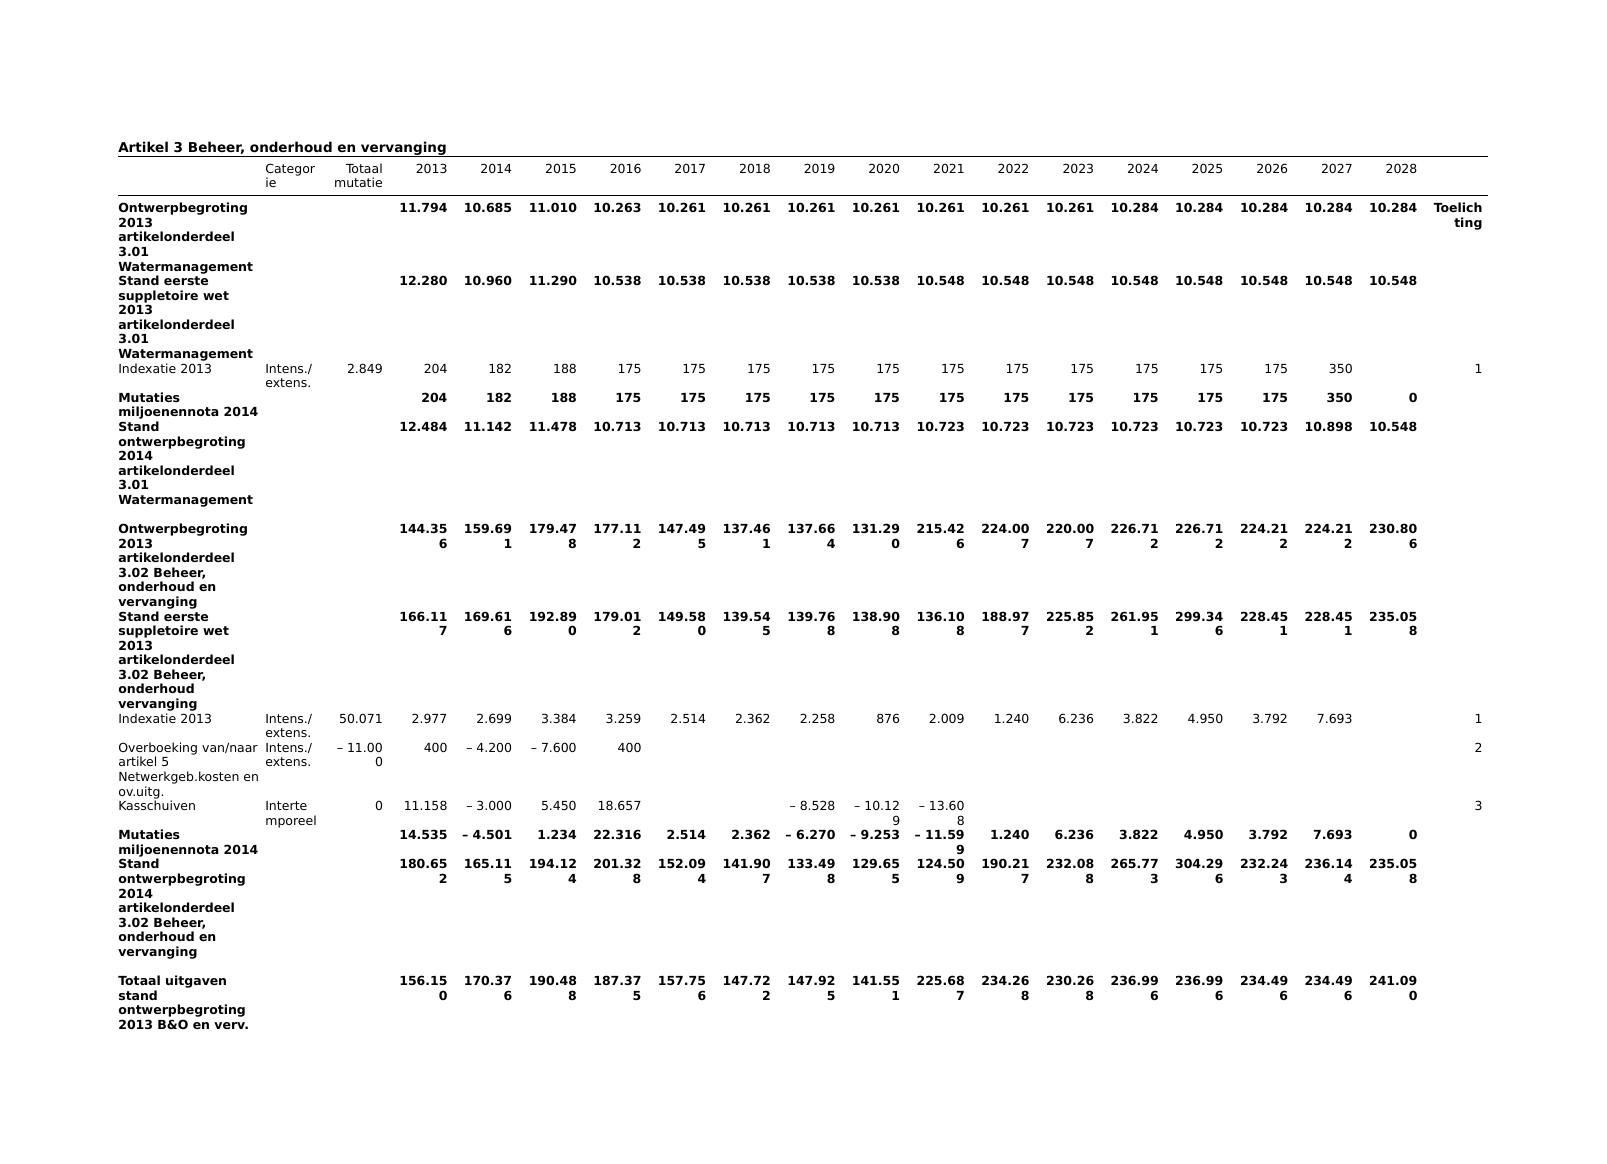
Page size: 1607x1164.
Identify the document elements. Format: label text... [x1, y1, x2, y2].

table_cell 175 [647, 391, 712, 420]
table_cell 2023 [1035, 157, 1100, 195]
table_cell 234.496 [1294, 974, 1358, 1032]
table_cell Stand ontwerpbegroting 2014 artikelonderdeel 3.02 Beheer, onderhoud en vervanging [118, 857, 259, 959]
table_cell 170.376 [453, 974, 518, 1032]
table_cell – 4.501 [453, 828, 518, 857]
table_cell 235.058 [1358, 857, 1423, 959]
table_cell 175 [841, 391, 906, 420]
table_cell 10.548 [906, 274, 970, 361]
table_cell Overboeking van/naar artikel 5 Netwerkgeb.kosten en ov.uitg. [118, 741, 259, 799]
table_cell 3.822 [1100, 828, 1164, 857]
table_cell [1358, 361, 1423, 391]
table_cell 2.514 [647, 828, 712, 857]
table_cell 234.268 [970, 974, 1035, 1032]
table_cell 138.908 [841, 609, 906, 711]
table_cell 10.548 [1294, 274, 1358, 361]
table_cell [389, 507, 453, 522]
table_cell 137.664 [776, 522, 841, 609]
table_cell [1035, 799, 1100, 828]
table_cell [712, 799, 776, 828]
table_cell 10.538 [841, 274, 906, 361]
table_cell [1423, 828, 1488, 857]
table_cell [259, 828, 324, 857]
table_cell 10.261 [841, 196, 906, 274]
table_cell 1.240 [970, 711, 1035, 741]
table_cell [1423, 522, 1488, 609]
table_cell 10.548 [1035, 274, 1100, 361]
table_cell – 4.200 [453, 741, 518, 799]
table_cell 3.792 [1229, 711, 1294, 741]
table_cell – 8.528 [776, 799, 841, 828]
table_cell [841, 507, 906, 522]
table_cell 175 [1229, 391, 1294, 420]
table_cell Stand eerste suppletoire wet 2013 artikelonderdeel 3.02 Beheer, onderhoud vervanging [118, 609, 259, 711]
table_cell [583, 959, 647, 974]
table_cell 10.261 [776, 196, 841, 274]
table_cell 2020 [841, 157, 906, 195]
table_cell [324, 959, 388, 974]
table_cell 192.890 [518, 609, 582, 711]
table_cell 175 [583, 391, 647, 420]
table_cell 10.538 [647, 274, 712, 361]
table_cell 234.496 [1229, 974, 1294, 1032]
table_cell [324, 507, 388, 522]
table_cell 175 [1229, 361, 1294, 391]
table_cell [324, 196, 388, 274]
table_cell 4.950 [1164, 711, 1229, 741]
table_cell [1423, 391, 1488, 420]
table_cell 2015 [518, 157, 582, 195]
table_cell 136.108 [906, 609, 970, 711]
table_cell 18.657 [583, 799, 647, 828]
table_cell 0 [324, 799, 388, 828]
table_cell 400 [583, 741, 647, 799]
table_cell 190.217 [970, 857, 1035, 959]
table_cell 159.691 [453, 522, 518, 609]
table_cell [324, 274, 388, 361]
table_cell 129.655 [841, 857, 906, 959]
table_cell [118, 157, 259, 195]
table_cell 10.713 [583, 420, 647, 507]
table_cell 175 [712, 361, 776, 391]
table_cell 10.723 [1100, 420, 1164, 507]
table_cell 10.713 [841, 420, 906, 507]
table_cell 10.284 [1164, 196, 1229, 274]
table_cell [1423, 420, 1488, 507]
table_cell 10.723 [970, 420, 1035, 507]
table_cell 137.461 [712, 522, 776, 609]
table_cell 2025 [1164, 157, 1229, 195]
table_cell 2016 [583, 157, 647, 195]
table_cell 2017 [647, 157, 712, 195]
table_cell 139.768 [776, 609, 841, 711]
table_cell [324, 391, 388, 420]
table_cell Intens./extens. [259, 361, 324, 391]
table_cell 182 [453, 361, 518, 391]
table_cell 10.685 [453, 196, 518, 274]
table_cell – 6.270 [776, 828, 841, 857]
table_cell Mutaties miljoenennota 2014 [118, 391, 259, 420]
table_cell [324, 420, 388, 507]
table_cell 304.296 [1164, 857, 1229, 959]
table_cell [906, 741, 970, 799]
table_cell 175 [1100, 391, 1164, 420]
table_cell 2 [1423, 741, 1488, 799]
table_cell – 10.129 [841, 799, 906, 828]
table_cell [1100, 959, 1164, 974]
table_cell [389, 959, 453, 974]
table_cell Indexatie 2013 [118, 711, 259, 741]
table_cell [1100, 507, 1164, 522]
table_cell 10.284 [1100, 196, 1164, 274]
table_cell [259, 420, 324, 507]
table_cell [324, 522, 388, 609]
table_cell [1358, 711, 1423, 741]
table_cell 3 [1423, 799, 1488, 828]
table_cell 6.236 [1035, 711, 1100, 741]
table_cell 4.950 [1164, 828, 1229, 857]
table_cell 235.058 [1358, 609, 1423, 711]
table_cell 165.115 [453, 857, 518, 959]
table_cell 876 [841, 711, 906, 741]
table_cell 175 [906, 391, 970, 420]
table_cell 2018 [712, 157, 776, 195]
table_cell [970, 959, 1035, 974]
table_cell [583, 507, 647, 522]
table_cell 224.212 [1229, 522, 1294, 609]
table_cell 350 [1294, 391, 1358, 420]
table_cell [259, 609, 324, 711]
table_cell 10.713 [647, 420, 712, 507]
table_cell [1423, 857, 1488, 959]
table_cell 10.548 [970, 274, 1035, 361]
table_cell 50.071 [324, 711, 388, 741]
table_cell 175 [970, 361, 1035, 391]
table_cell 141.551 [841, 974, 906, 1032]
table_cell 10.284 [1229, 196, 1294, 274]
table_cell Kasschuiven [118, 799, 259, 828]
table_cell 10.261 [970, 196, 1035, 274]
table_cell 10.538 [712, 274, 776, 361]
table_cell 236.144 [1294, 857, 1358, 959]
table_cell [1294, 959, 1358, 974]
table_cell 175 [583, 361, 647, 391]
table_cell 1.234 [518, 828, 582, 857]
table_cell 175 [712, 391, 776, 420]
table_cell 261.951 [1100, 609, 1164, 711]
table_cell 1 [1423, 711, 1488, 741]
table_cell [647, 741, 712, 799]
table_cell [1358, 741, 1423, 799]
table_cell 204 [389, 391, 453, 420]
table_cell 141.907 [712, 857, 776, 959]
table_cell 10.723 [1164, 420, 1229, 507]
table_cell [1100, 741, 1164, 799]
table_cell 2.362 [712, 828, 776, 857]
table_cell – 3.000 [453, 799, 518, 828]
table_cell 10.284 [1294, 196, 1358, 274]
table_cell [259, 522, 324, 609]
table_cell Ontwerpbegroting 2013 artikelonderdeel 3.02 Beheer, onderhoud en vervanging [118, 522, 259, 609]
table_cell 241.090 [1358, 974, 1423, 1032]
table_cell 11.010 [518, 196, 582, 274]
table_cell 11.142 [453, 420, 518, 507]
table_cell [324, 609, 388, 711]
table_cell 175 [776, 361, 841, 391]
table_cell [1229, 959, 1294, 974]
table_cell [906, 959, 970, 974]
table_cell [259, 959, 324, 974]
table_cell 10.263 [583, 196, 647, 274]
table_cell 11.158 [389, 799, 453, 828]
table_cell Indexatie 2013 [118, 361, 259, 391]
table_cell [712, 507, 776, 522]
table_cell 2.977 [389, 711, 453, 741]
table_cell 10.548 [1100, 274, 1164, 361]
table_cell 10.548 [1229, 274, 1294, 361]
table_cell 215.426 [906, 522, 970, 609]
table_cell 190.488 [518, 974, 582, 1032]
table_cell [1358, 507, 1423, 522]
table_cell 188.977 [970, 609, 1035, 711]
table_cell – 7.600 [518, 741, 582, 799]
table_cell Totaal uitgaven stand ontwerpbegroting 2013 B&O en verv. [118, 974, 259, 1032]
table_cell 2.009 [906, 711, 970, 741]
table_cell 5.450 [518, 799, 582, 828]
table_cell [1035, 507, 1100, 522]
table_cell [1035, 959, 1100, 974]
table_cell 226.712 [1164, 522, 1229, 609]
table_cell [1294, 799, 1358, 828]
table_cell [1035, 741, 1100, 799]
table_cell [647, 507, 712, 522]
table_cell [259, 857, 324, 959]
table_cell 139.545 [712, 609, 776, 711]
table_cell [1229, 507, 1294, 522]
table_cell [1164, 959, 1229, 974]
table_cell [1358, 799, 1423, 828]
table_cell 169.616 [453, 609, 518, 711]
table_cell 133.498 [776, 857, 841, 959]
table_cell 10.713 [776, 420, 841, 507]
table_cell 228.451 [1294, 609, 1358, 711]
table_cell 220.007 [1035, 522, 1100, 609]
table_cell 228.451 [1229, 609, 1294, 711]
table_cell [970, 799, 1035, 828]
table_cell 147.925 [776, 974, 841, 1032]
table_cell Intens./extens. [259, 741, 324, 799]
table_cell 10.898 [1294, 420, 1358, 507]
table_cell [1294, 507, 1358, 522]
table_cell 10.538 [776, 274, 841, 361]
table_cell 2.258 [776, 711, 841, 741]
table_cell [906, 507, 970, 522]
table_cell 299.346 [1164, 609, 1229, 711]
table_cell 10.261 [906, 196, 970, 274]
table_cell 177.112 [583, 522, 647, 609]
table_cell 14.535 [389, 828, 453, 857]
table_cell 3.792 [1229, 828, 1294, 857]
table_cell [453, 507, 518, 522]
table_cell [1358, 959, 1423, 974]
table_cell [776, 741, 841, 799]
table_cell 2.362 [712, 711, 776, 741]
table_cell 182 [453, 391, 518, 420]
table_cell [259, 274, 324, 361]
table_cell 236.996 [1100, 974, 1164, 1032]
table_cell 10.960 [453, 274, 518, 361]
table_cell 175 [1035, 361, 1100, 391]
table_cell 10.261 [712, 196, 776, 274]
table_cell 175 [970, 391, 1035, 420]
table_cell 2028 [1358, 157, 1423, 195]
table_cell 6.236 [1035, 828, 1100, 857]
table_cell 175 [647, 361, 712, 391]
table_cell [647, 799, 712, 828]
table_cell 179.012 [583, 609, 647, 711]
table_cell [324, 857, 388, 959]
table_cell 175 [776, 391, 841, 420]
table_cell 10.284 [1358, 196, 1423, 274]
table_cell 265.773 [1100, 857, 1164, 959]
table_cell 188 [518, 361, 582, 391]
table_cell [1423, 507, 1488, 522]
table_cell 12.280 [389, 274, 453, 361]
table_cell 10.723 [1229, 420, 1294, 507]
table_cell [324, 974, 388, 1032]
table_cell [776, 959, 841, 974]
table_cell 149.580 [647, 609, 712, 711]
table_cell 2014 [453, 157, 518, 195]
table_cell 232.243 [1229, 857, 1294, 959]
table_cell 156.150 [389, 974, 453, 1032]
table_cell 226.712 [1100, 522, 1164, 609]
table_cell 3.259 [583, 711, 647, 741]
table_cell Stand eerste suppletoire wet 2013 artikelonderdeel 3.01 Watermanagement [118, 274, 259, 361]
table_cell 10.723 [1035, 420, 1100, 507]
table_cell 225.852 [1035, 609, 1100, 711]
table_cell 2.699 [453, 711, 518, 741]
table_cell [259, 196, 324, 274]
table_cell – 11.000 [324, 741, 388, 799]
table_cell 194.124 [518, 857, 582, 959]
table_cell 3.384 [518, 711, 582, 741]
table_cell [776, 507, 841, 522]
table_cell 10.548 [1358, 274, 1423, 361]
table_cell Mutaties miljoenennota 2014 [118, 828, 259, 857]
table_cell Ontwerpbegroting 2013 artikelonderdeel 3.01 Watermanagement [118, 196, 259, 274]
table_cell [259, 507, 324, 522]
table_cell Intertemporeel [259, 799, 324, 828]
table_cell 2027 [1294, 157, 1358, 195]
table_cell 12.484 [389, 420, 453, 507]
table_cell [841, 741, 906, 799]
table_cell 7.693 [1294, 711, 1358, 741]
table_cell 22.316 [583, 828, 647, 857]
table_cell [518, 507, 582, 522]
table_cell – 11.599 [906, 828, 970, 857]
table_cell 2021 [906, 157, 970, 195]
table_cell [1164, 799, 1229, 828]
table_cell [1164, 741, 1229, 799]
table_cell 175 [1164, 391, 1229, 420]
table_cell [1100, 799, 1164, 828]
table_cell 175 [906, 361, 970, 391]
table_cell 0 [1358, 391, 1423, 420]
table_cell [1423, 274, 1488, 361]
table_cell 124.509 [906, 857, 970, 959]
table_cell 236.996 [1164, 974, 1229, 1032]
table_cell 175 [1035, 391, 1100, 420]
table_cell Intens./extens. [259, 711, 324, 741]
table_cell 187.375 [583, 974, 647, 1032]
table_cell 204 [389, 361, 453, 391]
table_cell 1 [1423, 361, 1488, 391]
table_cell [647, 959, 712, 974]
table_cell [453, 959, 518, 974]
table_cell 147.722 [712, 974, 776, 1032]
table_cell [1423, 974, 1488, 1032]
table_cell 11.290 [518, 274, 582, 361]
table_cell [518, 959, 582, 974]
table_cell 3.822 [1100, 711, 1164, 741]
table_cell [259, 391, 324, 420]
table_cell 230.806 [1358, 522, 1423, 609]
table_cell 166.117 [389, 609, 453, 711]
table_cell 0 [1358, 828, 1423, 857]
table_cell 188 [518, 391, 582, 420]
table_cell [259, 974, 324, 1032]
table_cell 225.687 [906, 974, 970, 1032]
table_cell 10.713 [712, 420, 776, 507]
table_cell Totaal mutatie [324, 157, 388, 195]
table_cell [1423, 157, 1488, 195]
table_cell 175 [1100, 361, 1164, 391]
table_cell 175 [841, 361, 906, 391]
table_cell 157.756 [647, 974, 712, 1032]
table_cell 10.723 [906, 420, 970, 507]
table_cell Categorie [259, 157, 324, 195]
table_cell 180.652 [389, 857, 453, 959]
table_cell 400 [389, 741, 453, 799]
table_cell 2013 [389, 157, 453, 195]
table_cell 10.261 [1035, 196, 1100, 274]
table_cell 147.495 [647, 522, 712, 609]
table_cell 2022 [970, 157, 1035, 195]
table_cell 11.478 [518, 420, 582, 507]
table_cell 2.849 [324, 361, 388, 391]
table_cell 232.088 [1035, 857, 1100, 959]
table_cell 2026 [1229, 157, 1294, 195]
table_cell [712, 959, 776, 974]
table_cell 2024 [1100, 157, 1164, 195]
table_cell [118, 959, 259, 974]
table_cell 2019 [776, 157, 841, 195]
table_cell 230.268 [1035, 974, 1100, 1032]
table_cell [970, 507, 1035, 522]
table_cell 224.007 [970, 522, 1035, 609]
table_cell 152.094 [647, 857, 712, 959]
table_cell [324, 828, 388, 857]
table_cell 131.290 [841, 522, 906, 609]
table_cell 175 [1164, 361, 1229, 391]
table_cell 350 [1294, 361, 1358, 391]
table_cell [1423, 959, 1488, 974]
table_cell Stand ontwerpbegroting 2014 artikelonderdeel 3.01 Watermanagement [118, 420, 259, 507]
table_cell – 9.253 [841, 828, 906, 857]
table_cell 224.212 [1294, 522, 1358, 609]
table_cell 144.356 [389, 522, 453, 609]
table_cell 10.538 [583, 274, 647, 361]
table_cell [1229, 799, 1294, 828]
table_cell 10.548 [1358, 420, 1423, 507]
table_cell 201.328 [583, 857, 647, 959]
table_cell 11.794 [389, 196, 453, 274]
table_cell [1164, 507, 1229, 522]
table_cell 10.261 [647, 196, 712, 274]
table_cell 7.693 [1294, 828, 1358, 857]
table_cell [1423, 609, 1488, 711]
table_cell [712, 741, 776, 799]
table_cell [1229, 741, 1294, 799]
table_cell 10.548 [1164, 274, 1229, 361]
table_header Artikel 3 Beheer, onderhoud en vervanging [118, 140, 1488, 156]
table_cell 179.478 [518, 522, 582, 609]
table_cell [118, 507, 259, 522]
table_cell 1.240 [970, 828, 1035, 857]
table_cell [1294, 741, 1358, 799]
table_cell [970, 741, 1035, 799]
table_cell Toelichting [1423, 196, 1488, 274]
table_cell 2.514 [647, 711, 712, 741]
table_cell – 13.608 [906, 799, 970, 828]
table_cell [841, 959, 906, 974]
